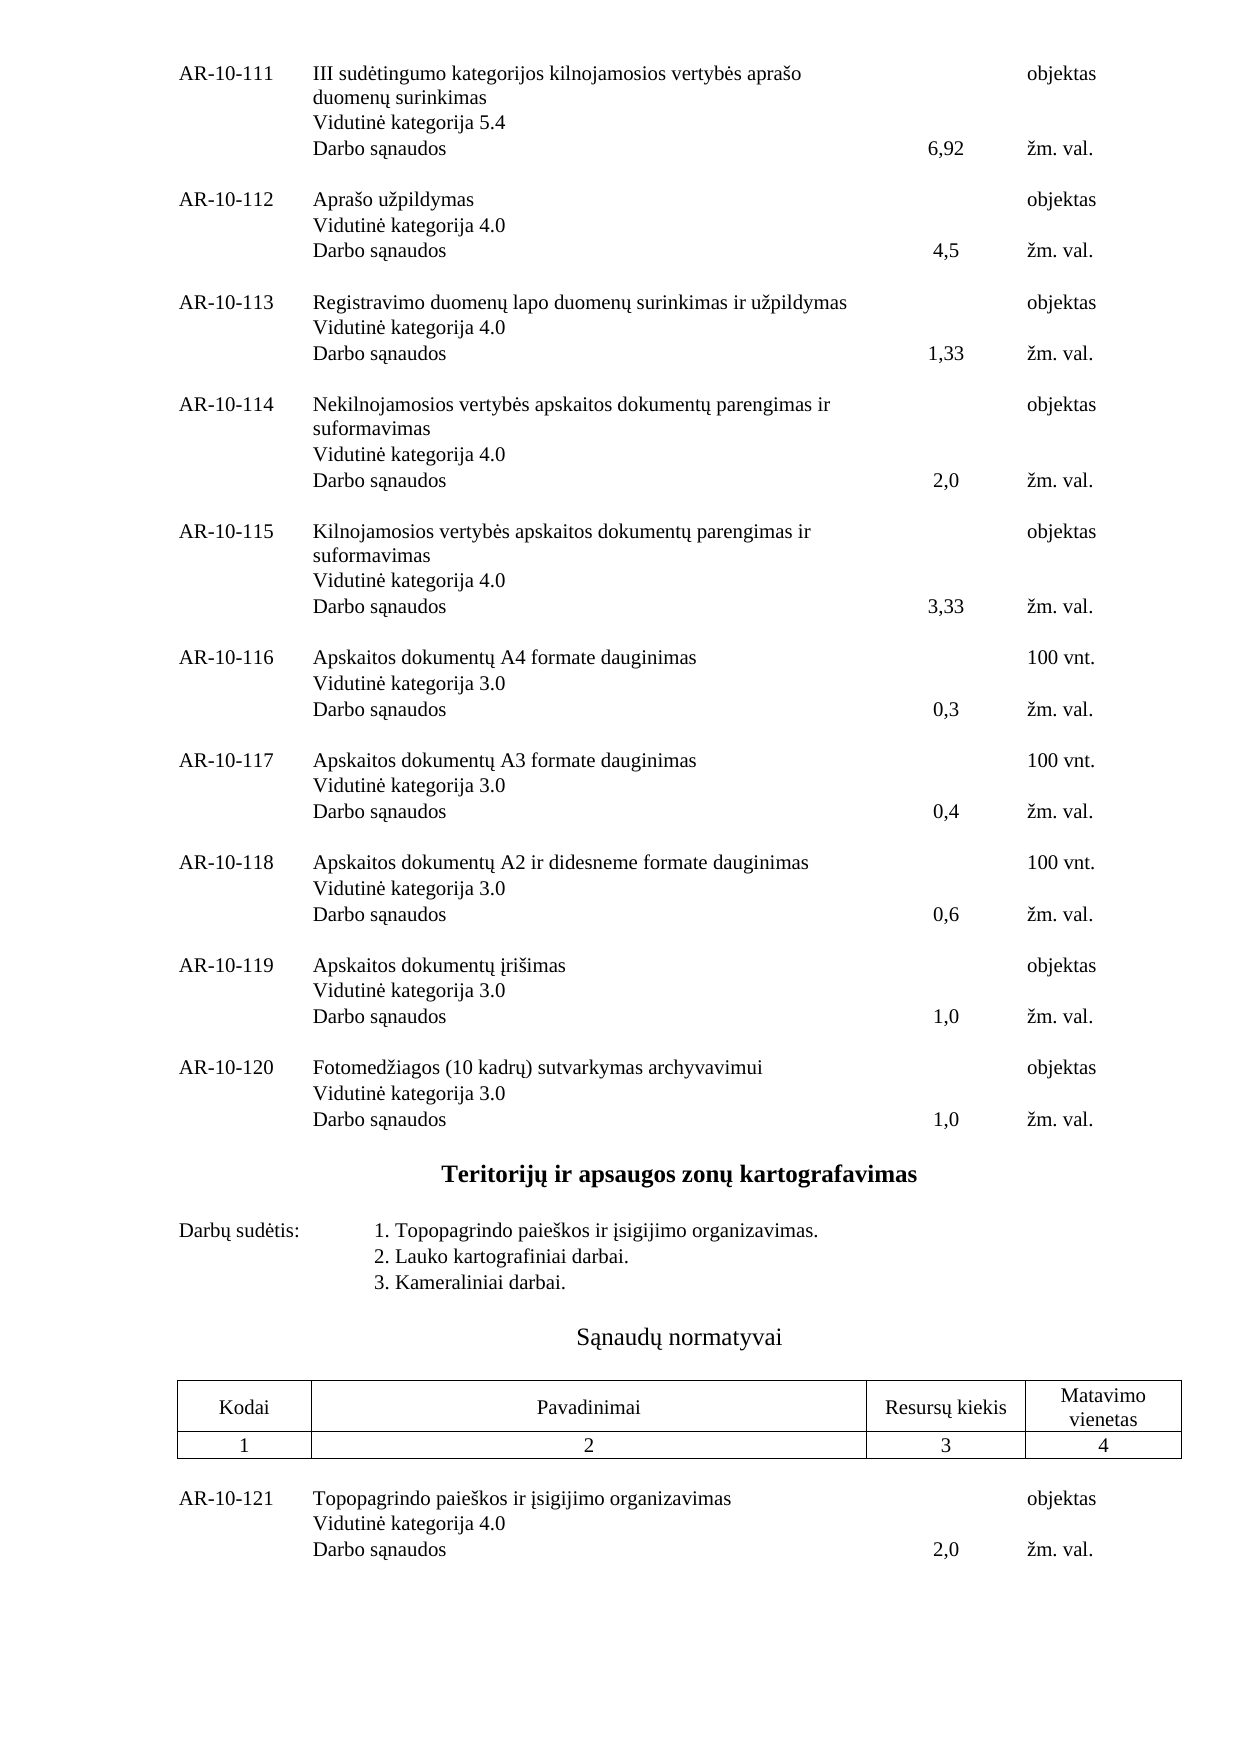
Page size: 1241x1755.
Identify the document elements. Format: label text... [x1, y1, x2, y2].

text Sąnaudų normatyvai [177, 1322, 1181, 1351]
text Teritorijų ir apsaugos zonų kartografavimas [177, 1159, 1181, 1188]
